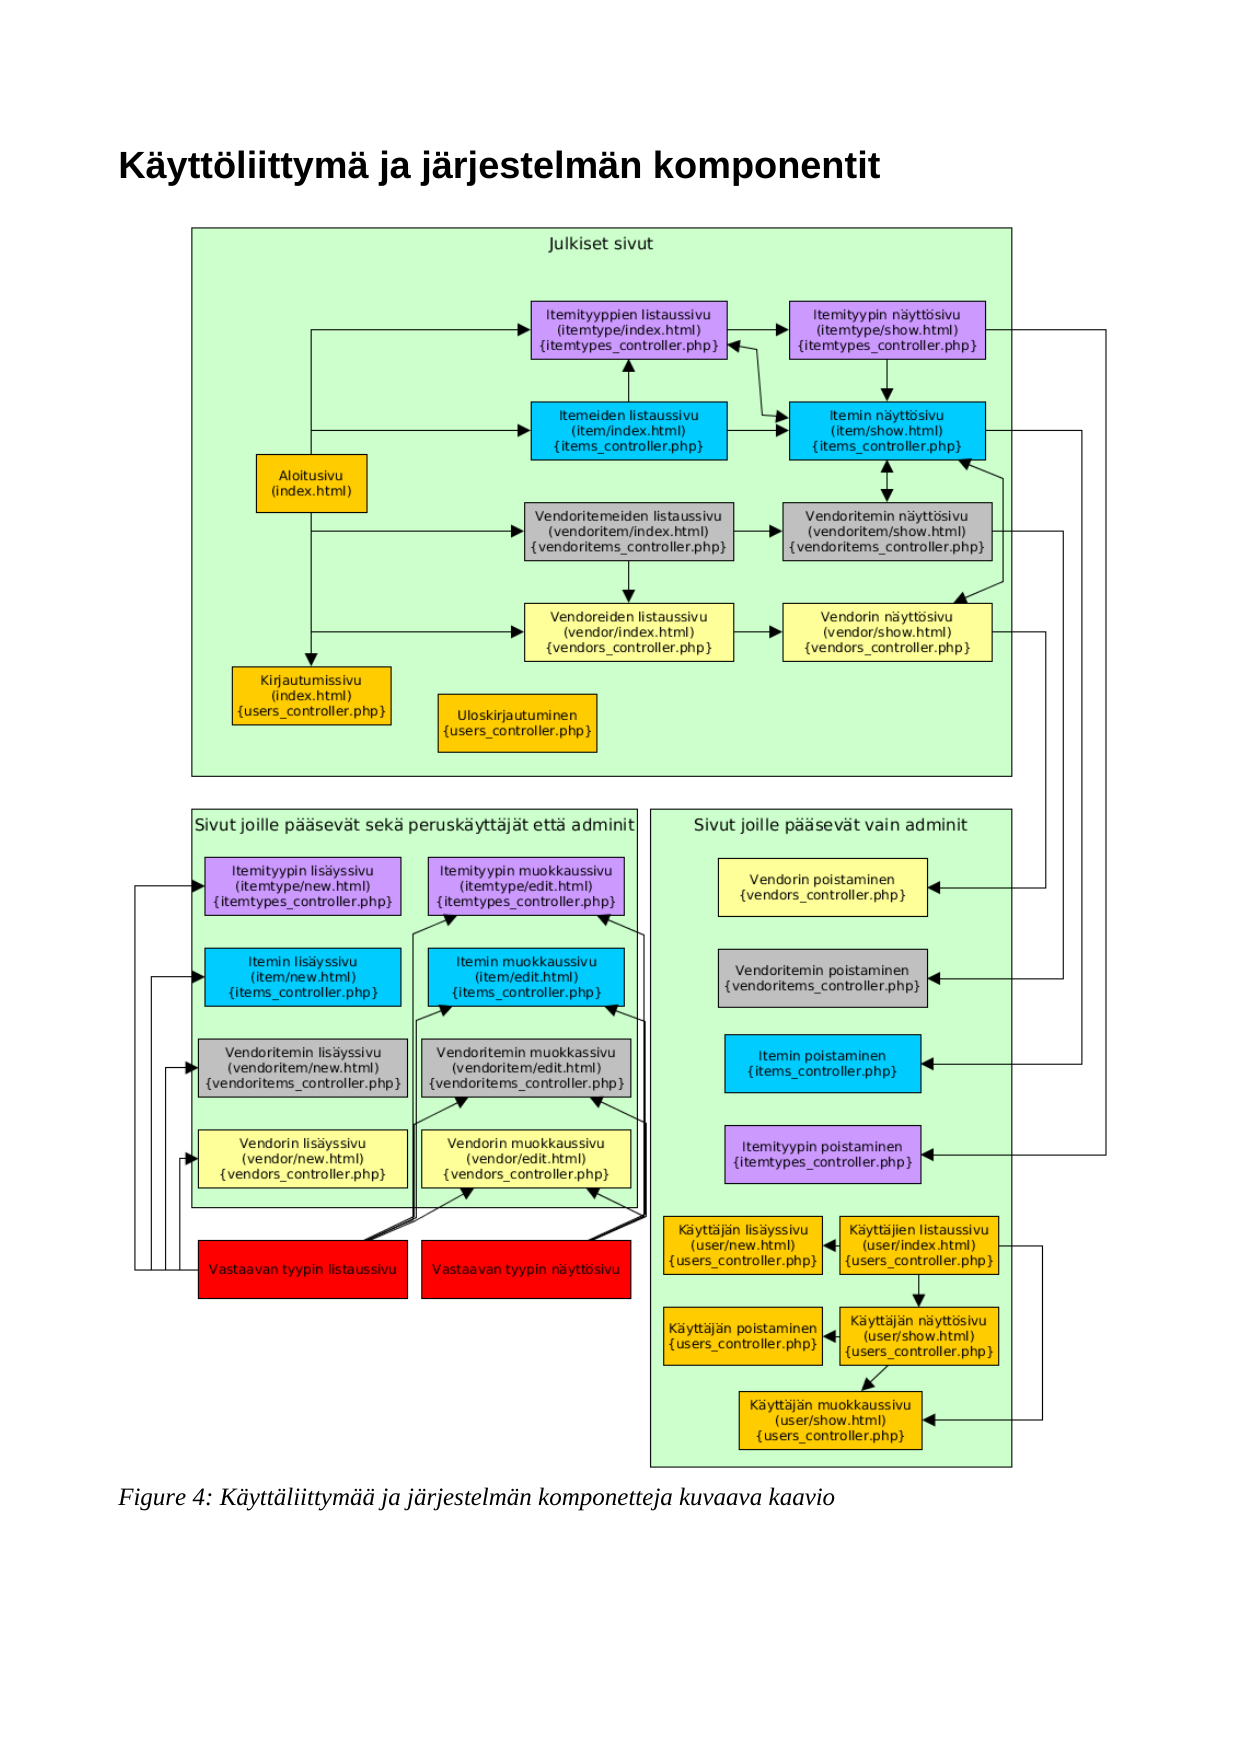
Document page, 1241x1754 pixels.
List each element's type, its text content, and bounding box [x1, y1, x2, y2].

text Figure 4: Käyttäliittymää ja järjestelmän komponetteja kuvaava kaavio [118, 1483, 1122, 1511]
subtitle Käyttöliittymä ja järjestelmän komponentit [118, 143, 1122, 187]
picture [118, 211, 1123, 1483]
